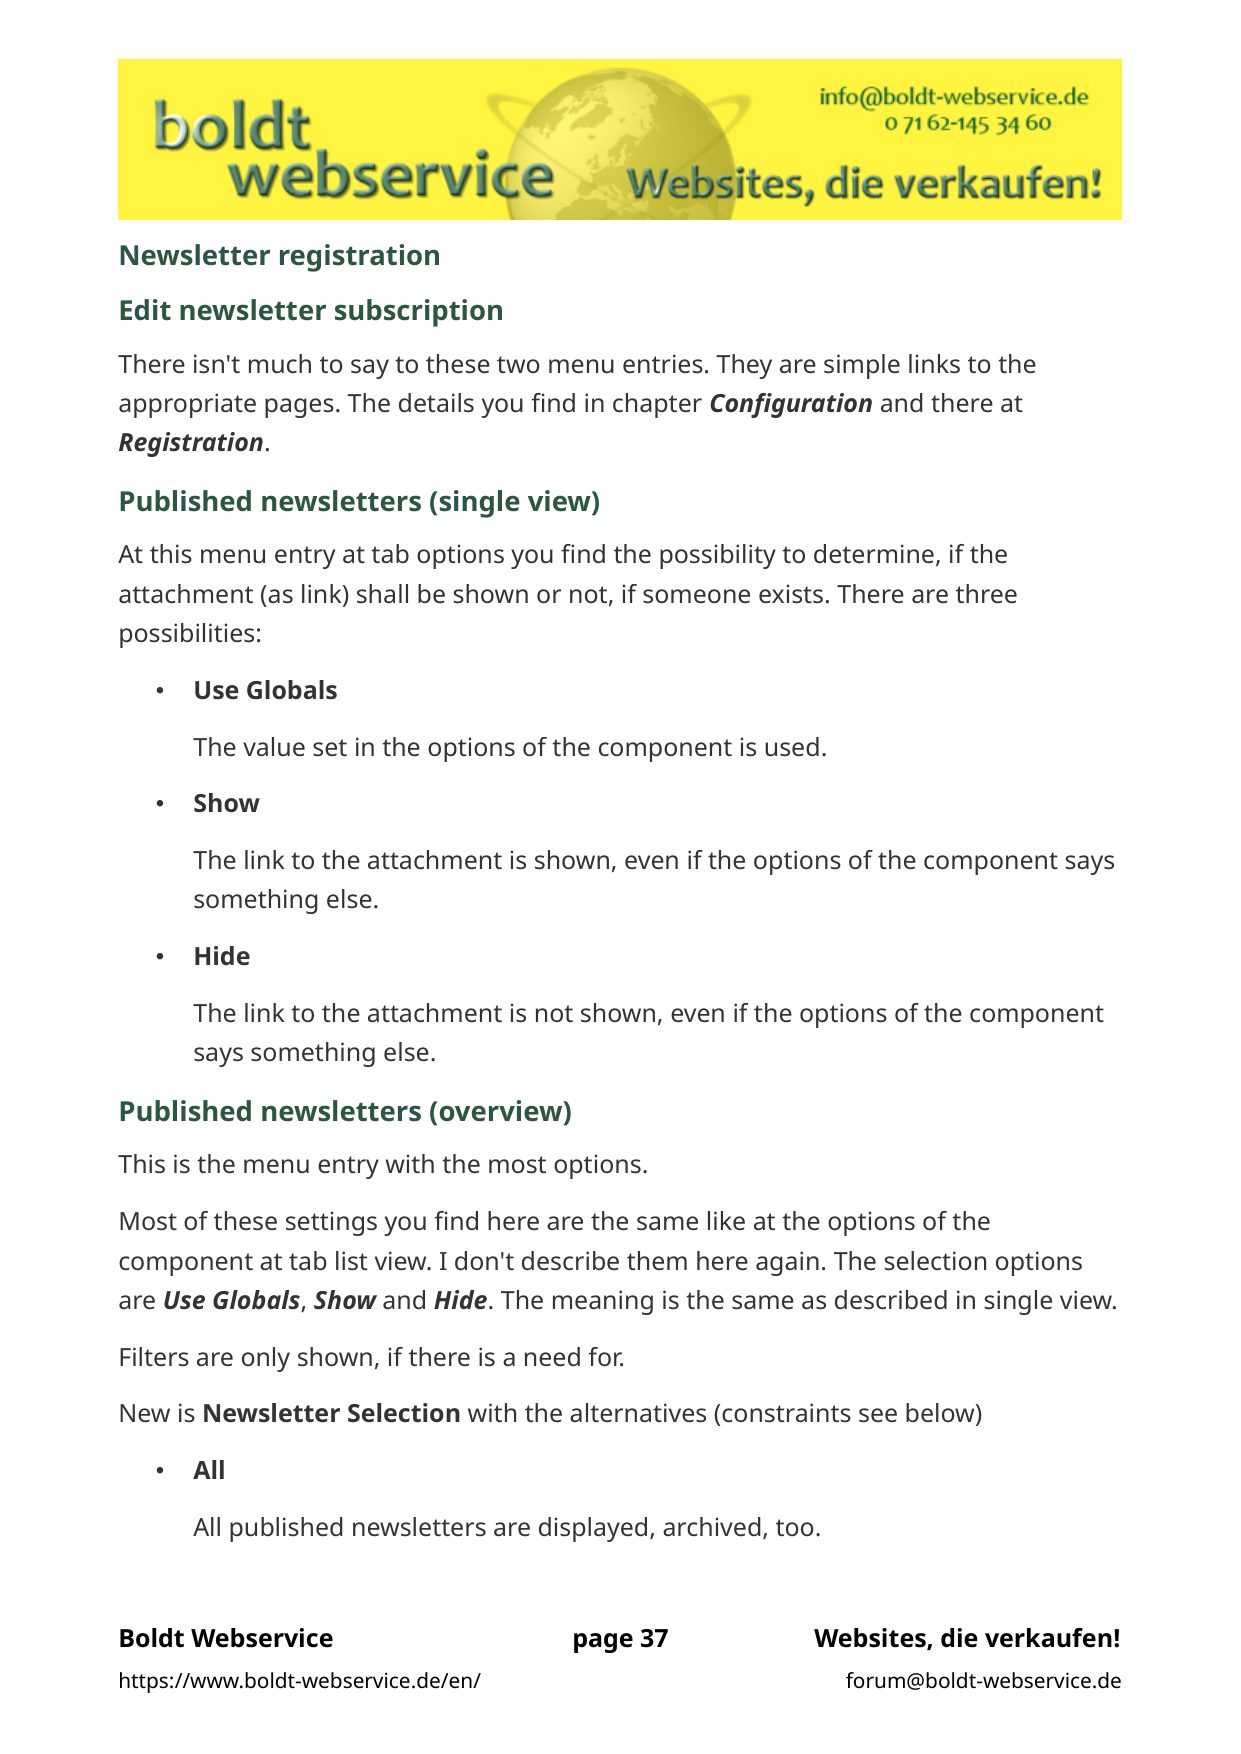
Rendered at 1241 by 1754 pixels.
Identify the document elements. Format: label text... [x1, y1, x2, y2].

list Show [156, 786, 1122, 820]
subtitle Published newsletters (overview) [118, 1092, 1122, 1129]
text New is Newsletter Selection with the alternatives (constraints see below) [118, 1396, 1122, 1430]
subtitle Newsletter registration [118, 236, 1122, 274]
list Use Globals [156, 672, 1122, 706]
text Filters are only shown, if there is a need for. [118, 1339, 1122, 1373]
list The value set in the options of the component is used. [156, 729, 1122, 763]
list The link to the attachment is shown, even if the options of the component says something else. [156, 843, 1122, 916]
text At this menu entry at tab options you find the possibility to determine, if the attachment (as link) shall be shown or not, if someone exists. There are three possibilities: [118, 537, 1122, 649]
list All published newsletters are displayed, archived, too. [156, 1510, 1122, 1544]
list Hide [156, 939, 1122, 973]
text This is the menu entry with the most options. [118, 1147, 1122, 1181]
list All [156, 1453, 1122, 1487]
picture [118, 59, 1123, 220]
subtitle Published newsletters (single view) [118, 482, 1122, 519]
subtitle Edit newsletter subscription [118, 291, 1122, 329]
text Most of these settings you find here are the same like at the options of the component at tab list view. I don't describe them here again. The selection options are Use Globals, Show and Hide. The meaning is the same as described in single view. [118, 1204, 1122, 1316]
text There isn't much to say to these two menu entries. They are simple links to the appropriate pages. The details you find in chapter Configuration and there at Registration. [118, 347, 1122, 459]
list The link to the attachment is not shown, even if the options of the component says something else. [156, 996, 1122, 1069]
